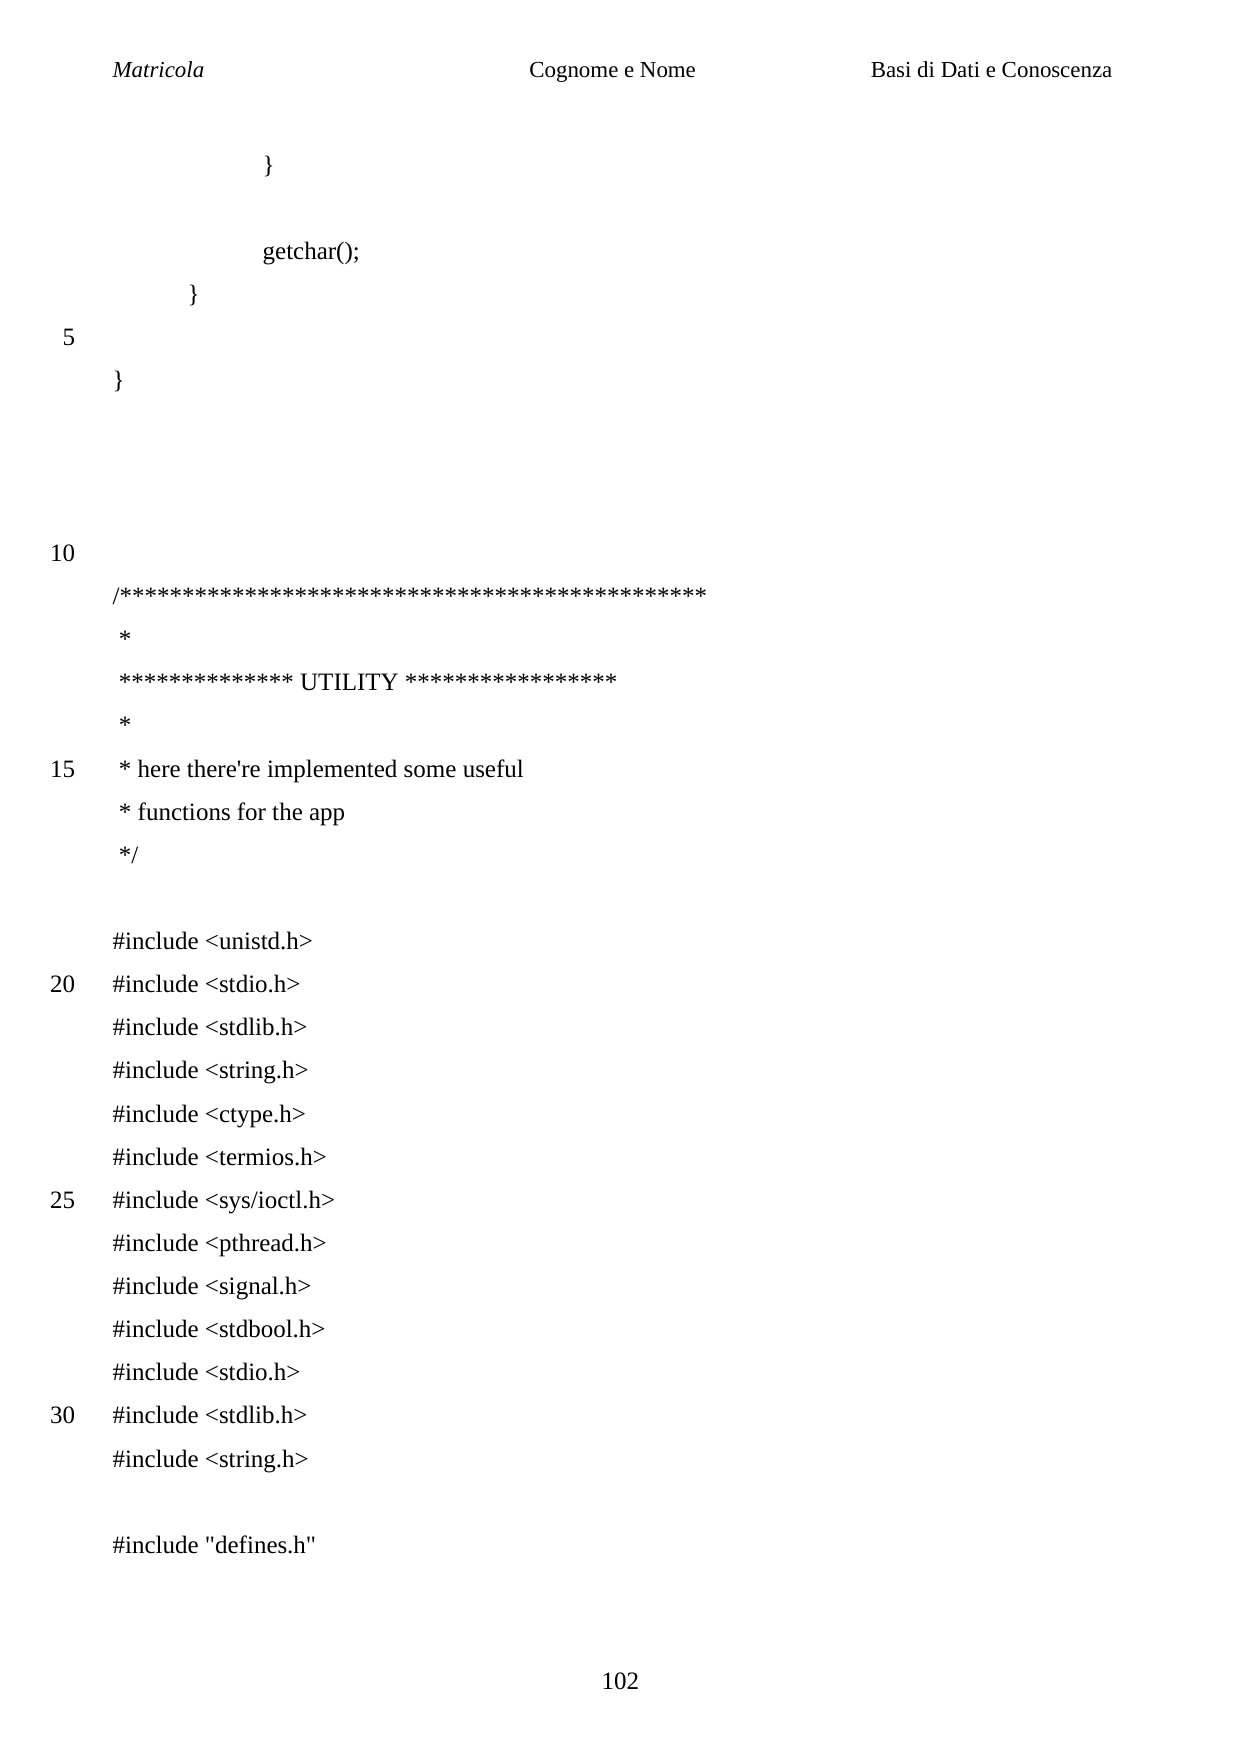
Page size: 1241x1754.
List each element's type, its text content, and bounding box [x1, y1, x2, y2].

text #include <pthread.h> [112, 1228, 1128, 1257]
text * [112, 711, 1128, 739]
text ************** UTILITY ***************** [112, 667, 1128, 696]
text /*********************************************** [112, 581, 1128, 610]
text #include <string.h> [112, 1056, 1128, 1084]
text #include <string.h> [112, 1444, 1128, 1472]
text #include <stdlib.h> [112, 1012, 1128, 1041]
text #include <signal.h> [112, 1271, 1128, 1300]
text */ [112, 840, 1128, 869]
text } [112, 366, 1128, 394]
text #include <sys/ioctl.h> [112, 1185, 1128, 1214]
text #include <stdio.h> [112, 1357, 1128, 1386]
text #include <stdbool.h> [112, 1314, 1128, 1343]
text * [112, 624, 1128, 653]
text #include "defines.h" [112, 1530, 1128, 1559]
text #include <termios.h> [112, 1142, 1128, 1171]
text #include <ctype.h> [112, 1099, 1128, 1127]
text } [112, 150, 1128, 179]
text getchar(); [112, 236, 1128, 265]
text } [112, 279, 1128, 308]
text #include <stdio.h> [112, 969, 1128, 998]
text #include <stdlib.h> [112, 1401, 1128, 1429]
text #include <unistd.h> [112, 926, 1128, 955]
text * functions for the app [112, 797, 1128, 826]
text * here there're implemented some useful [112, 754, 1128, 782]
